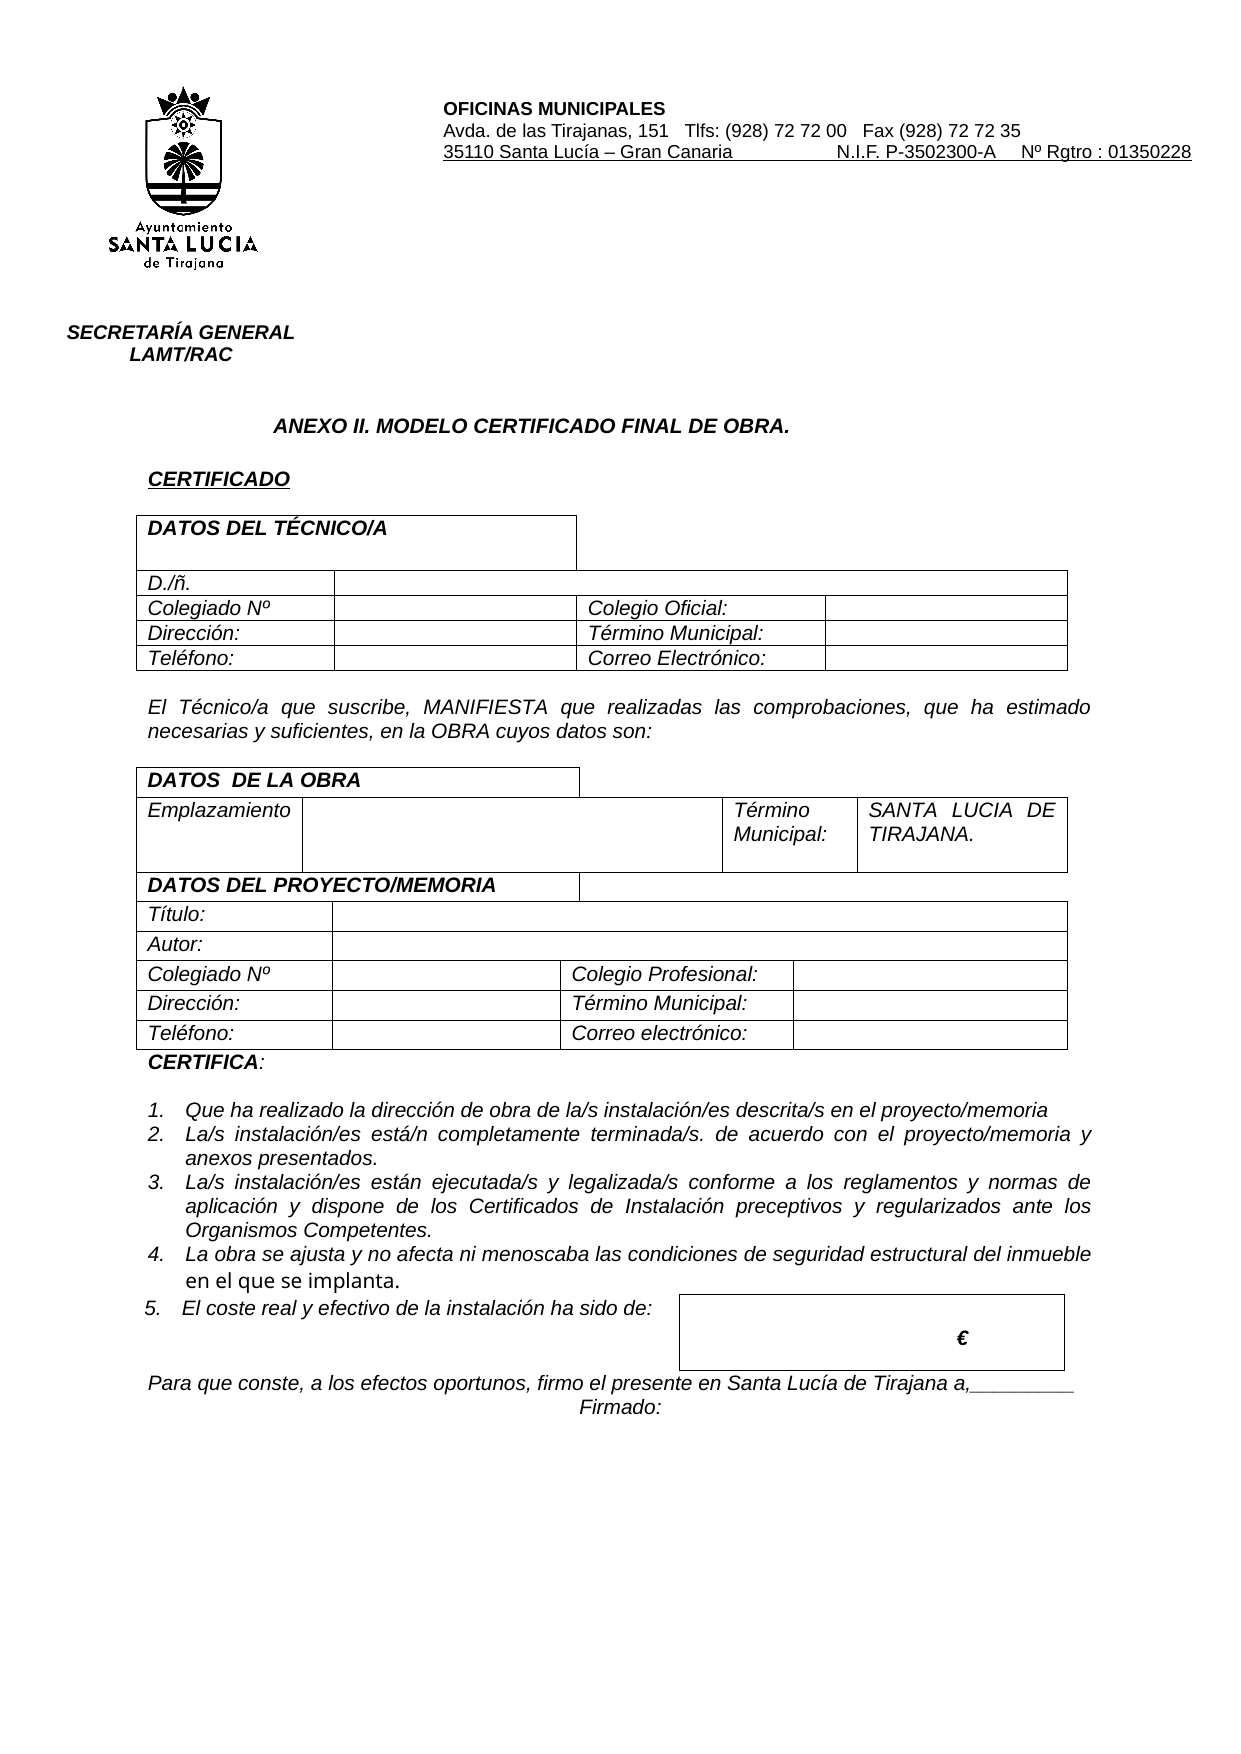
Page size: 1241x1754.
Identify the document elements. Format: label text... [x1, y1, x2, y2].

list La obra se ajusta y no afecta ni menoscaba las condiciones de seguridad estructural del inmueble en el que se implanta. [148, 1242, 1092, 1294]
table_cell Colegiado Nº [137, 596, 334, 620]
table_cell [794, 961, 1067, 990]
table_cell Teléfono: [137, 646, 334, 670]
table_cell D./ñ. [137, 571, 334, 595]
table_cell Emplazamiento [137, 798, 302, 872]
table_cell [580, 873, 1067, 901]
subtitle ANEXO II. MODELO CERTIFICADO FINAL DE OBRA. [273, 414, 1092, 438]
table_cell [303, 798, 722, 872]
table_cell Correo Electrónico: [577, 646, 825, 670]
table_cell Dirección: [137, 991, 332, 1019]
table_cell [826, 621, 1067, 645]
picture [80, 56, 286, 296]
table_header DATOS DE LA OBRA [137, 768, 579, 797]
table_cell SANTA LUCIA DE TIRAJANA. [858, 798, 1067, 872]
table_cell Colegio Profesional: [561, 961, 793, 990]
table_header [577, 515, 1067, 570]
table_cell [826, 596, 1067, 620]
table_cell Teléfono: [137, 1021, 332, 1049]
table_cell [794, 1021, 1067, 1049]
table_header [580, 767, 1067, 797]
table_cell [333, 1021, 560, 1049]
table_cell [333, 991, 560, 1019]
list La/s instalación/es está/n completamente terminada/s. de acuerdo con el proyecto/memoria y anexos presentados. [148, 1122, 1092, 1170]
table_header € [680, 1295, 1064, 1370]
table_cell Colegiado Nº [137, 961, 332, 990]
table_cell [335, 621, 576, 645]
list La/s instalación/es están ejecutada/s y legalizada/s conforme a los reglamentos y normas de aplicación y dispone de los Certificados de Instalación preceptivos y regularizados ante los Organismos Competentes. [148, 1170, 1092, 1242]
text Para que conste, a los efectos oportunos, firmo el presente en Santa Lucía de Tirajana a,_________ [148, 1371, 1092, 1395]
list Que ha realizado la dirección de obra de la/s instalación/es descrita/s en el proyecto/memoria [148, 1098, 1092, 1122]
table_cell Término Municipal: [561, 991, 793, 1019]
table_cell Dirección: [137, 621, 334, 645]
table_header DATOS DEL TÉCNICO/A [137, 516, 576, 570]
table_header El coste real y efectivo de la instalación ha sido de: [133, 1294, 679, 1370]
table_cell [333, 961, 560, 990]
table_cell [794, 991, 1067, 1019]
table_cell [333, 902, 1067, 931]
table_cell [826, 646, 1067, 670]
text CERTIFICADO [148, 467, 1092, 491]
table_cell Correo electrónico: [561, 1021, 793, 1049]
table_cell Término Municipal: [723, 798, 857, 872]
table_cell [335, 646, 576, 670]
table_cell DATOS DEL PROYECTO/MEMORIA [137, 873, 579, 901]
table_cell Término Municipal: [577, 621, 825, 645]
text El Técnico/a que suscribe, MANIFIESTA que realizadas las comprobaciones, que ha estimado necesarias y suficientes, en la OBRA cuyos datos son: [148, 695, 1092, 743]
table_cell [335, 596, 576, 620]
table_cell Autor: [137, 932, 332, 960]
table_cell [335, 571, 1067, 595]
table_cell Título: [137, 902, 332, 931]
table_cell [333, 932, 1067, 960]
text Firmado: [148, 1395, 1092, 1419]
text CERTIFICA: [148, 1050, 1092, 1074]
table_cell Colegio Oficial: [577, 596, 825, 620]
